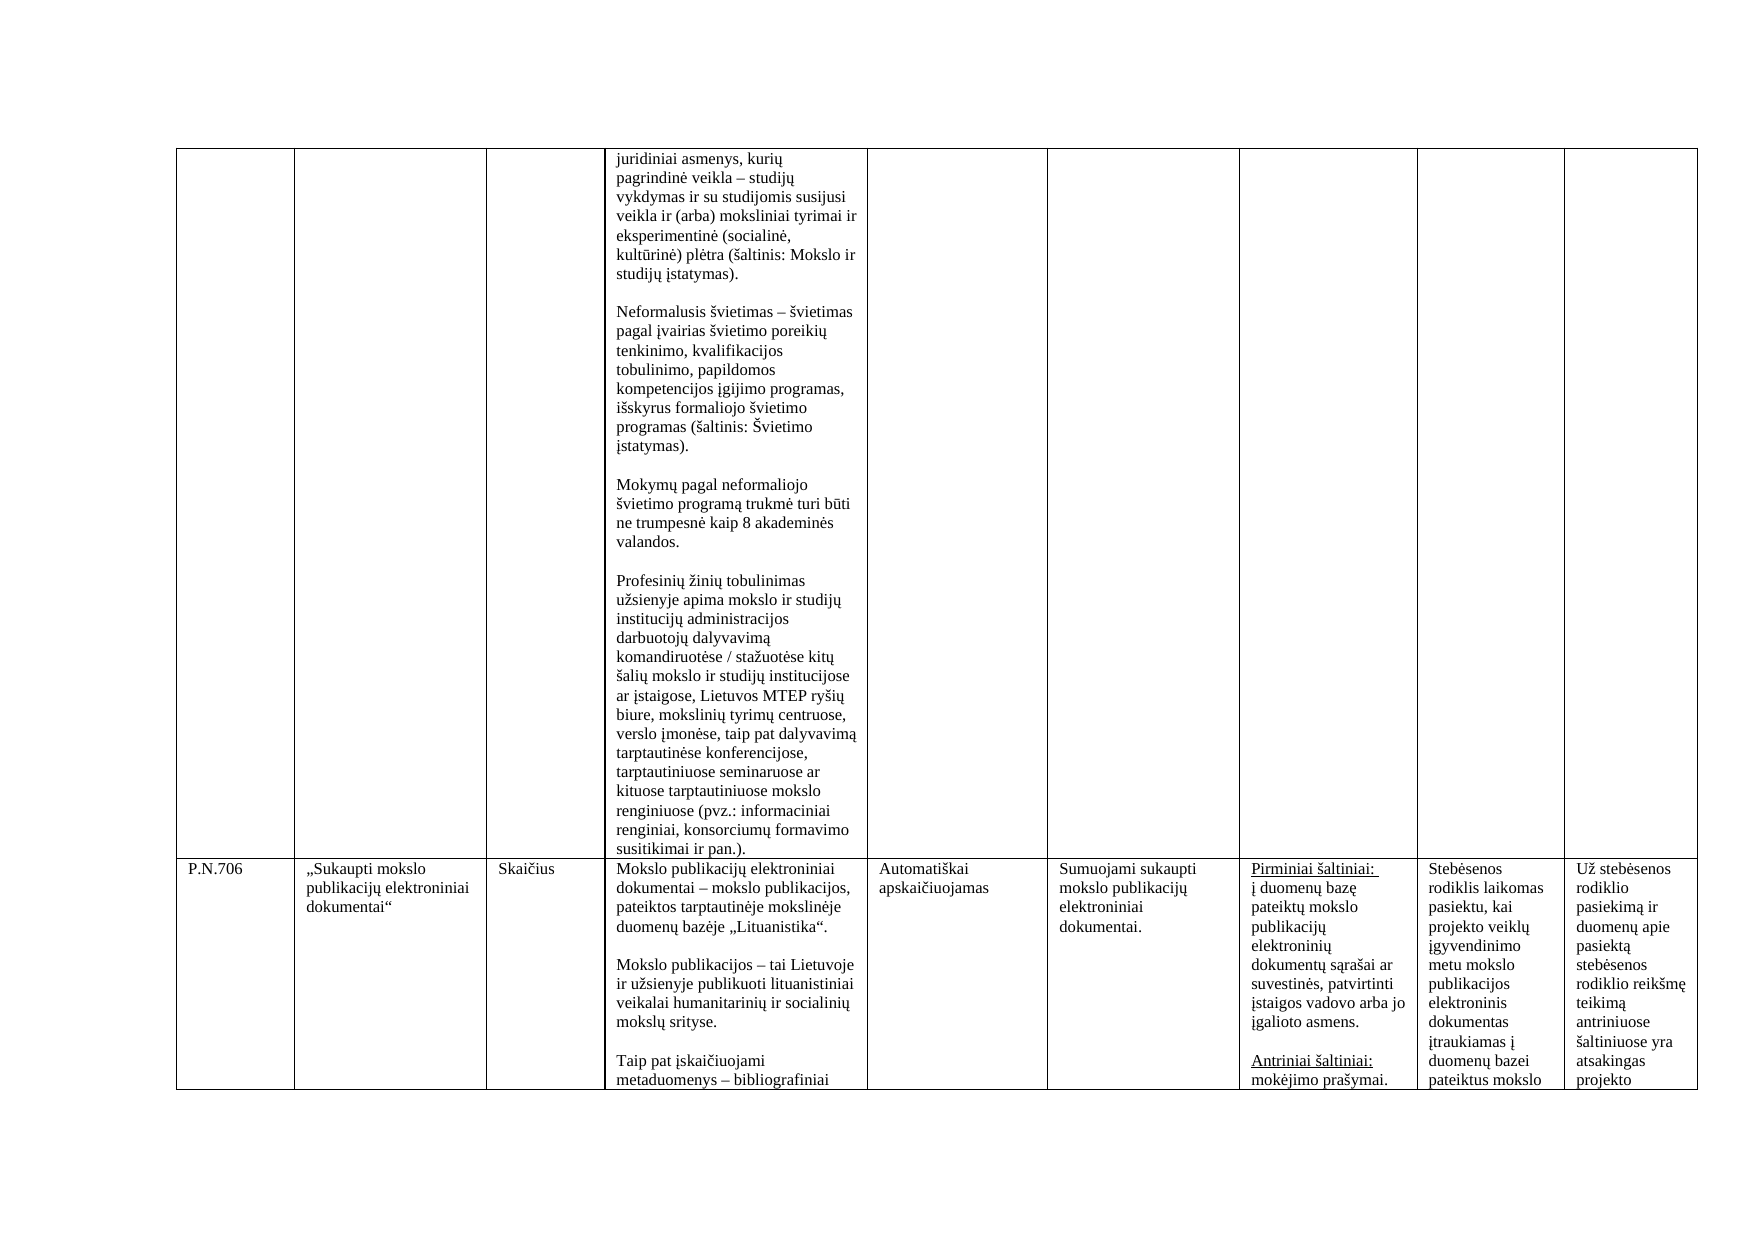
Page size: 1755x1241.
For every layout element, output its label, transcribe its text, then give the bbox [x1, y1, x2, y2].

table_cell [295, 149, 486, 858]
table_cell „Sukaupti mokslo publikacijų elektroniniai dokumentai“ [295, 859, 486, 1089]
table_cell [1240, 149, 1417, 858]
table_cell Pirminiai šaltiniai: į duomenų bazę pateiktų mokslo publikacijų elektroninių dokumentų sąrašai ar suvestinės, patvirtinti įstaigos vadovo arba jo įgalioto asmens. Antriniai šaltiniai: mokėjimo prašymai. [1240, 859, 1417, 1089]
table_cell [868, 149, 1047, 858]
table_cell Mokslo publikacijų elektroniniai dokumentai – mokslo publikacijos, pateiktos tarptautinėje mokslinėje duomenų bazėje „Lituanistika“. Mokslo publikacijos – tai Lietuvoje ir užsienyje publikuoti lituanistiniai veikalai humanitarinių ir socialinių mokslų srityse. Taip pat įskaičiuojami metaduomenys – bibliografiniai [606, 859, 867, 1089]
table_cell [177, 149, 294, 858]
table_cell [487, 149, 604, 858]
table_cell Skaičius [487, 859, 604, 1089]
table_cell Sumuojami sukaupti mokslo publikacijų elektroniniai dokumentai. [1048, 859, 1239, 1089]
table_cell juridiniai asmenys, kurių pagrindinė veikla – studijų vykdymas ir su studijomis susijusi veikla ir (arba) moksliniai tyrimai ir eksperimentinė (socialinė, kultūrinė) plėtra (šaltinis: Mokslo ir studijų įstatymas). Neformalusis švietimas – švietimas pagal įvairias švietimo poreikių tenkinimo, kvalifikacijos tobulinimo, papildomos kompetencijos įgijimo programas, išskyrus formaliojo švietimo programas (šaltinis: Švietimo įstatymas). Mokymų pagal neformaliojo švietimo programą trukmė turi būti ne trumpesnė kaip 8 akademinės valandos. Profesinių žinių tobulinimas užsienyje apima mokslo ir studijų institucijų administracijos darbuotojų dalyvavimą komandiruotėse / stažuotėse kitų šalių mokslo ir studijų institucijose ar įstaigose, Lietuvos MTEP ryšių biure, mokslinių tyrimų centruose, verslo įmonėse, taip pat dalyvavimą tarptautinėse konferencijose, tarptautiniuose seminaruose ar kituose tarptautiniuose mokslo renginiuose (pvz.: informaciniai renginiai, konsorciumų formavimo susitikimai ir pan.). [606, 149, 867, 858]
table_cell Už stebėsenos rodiklio pasiekimą ir duomenų apie pasiektą stebėsenos rodiklio reikšmę teikimą antriniuose šaltiniuose yra atsakingas projekto [1565, 859, 1697, 1089]
table_cell Stebėsenos rodiklis laikomas pasiektu, kai projekto veiklų įgyvendinimo metu mokslo publikacijos elektroninis dokumentas įtraukiamas į duomenų bazei pateiktus mokslo [1418, 859, 1564, 1089]
table_cell P.N.706 [177, 859, 294, 1089]
table_cell [1418, 149, 1564, 858]
table_cell [1565, 149, 1697, 858]
table_cell [1048, 149, 1239, 858]
table_cell Automatiškai apskaičiuojamas [868, 859, 1047, 1089]
